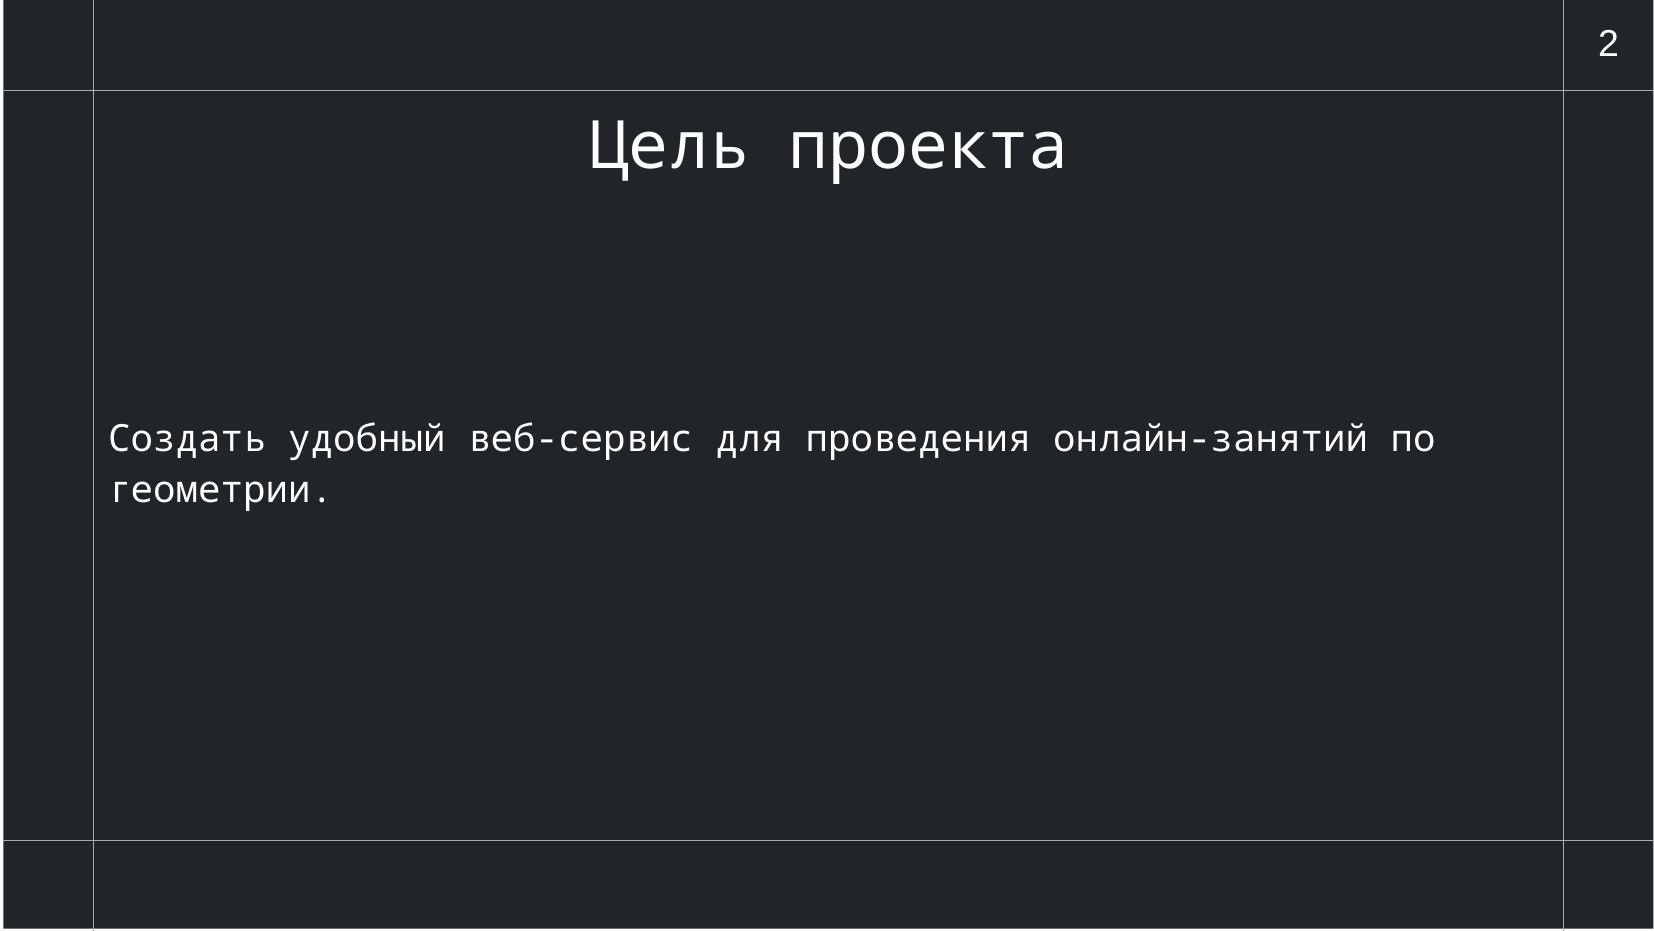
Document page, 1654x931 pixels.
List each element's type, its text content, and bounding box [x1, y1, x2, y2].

text_box [1517, 15, 1654, 86]
text_box Создать удобный веб-сервис для проведения онлайн-занятий по геометрии. [93, 404, 1564, 507]
text_box Цель проекта [93, 90, 1564, 183]
